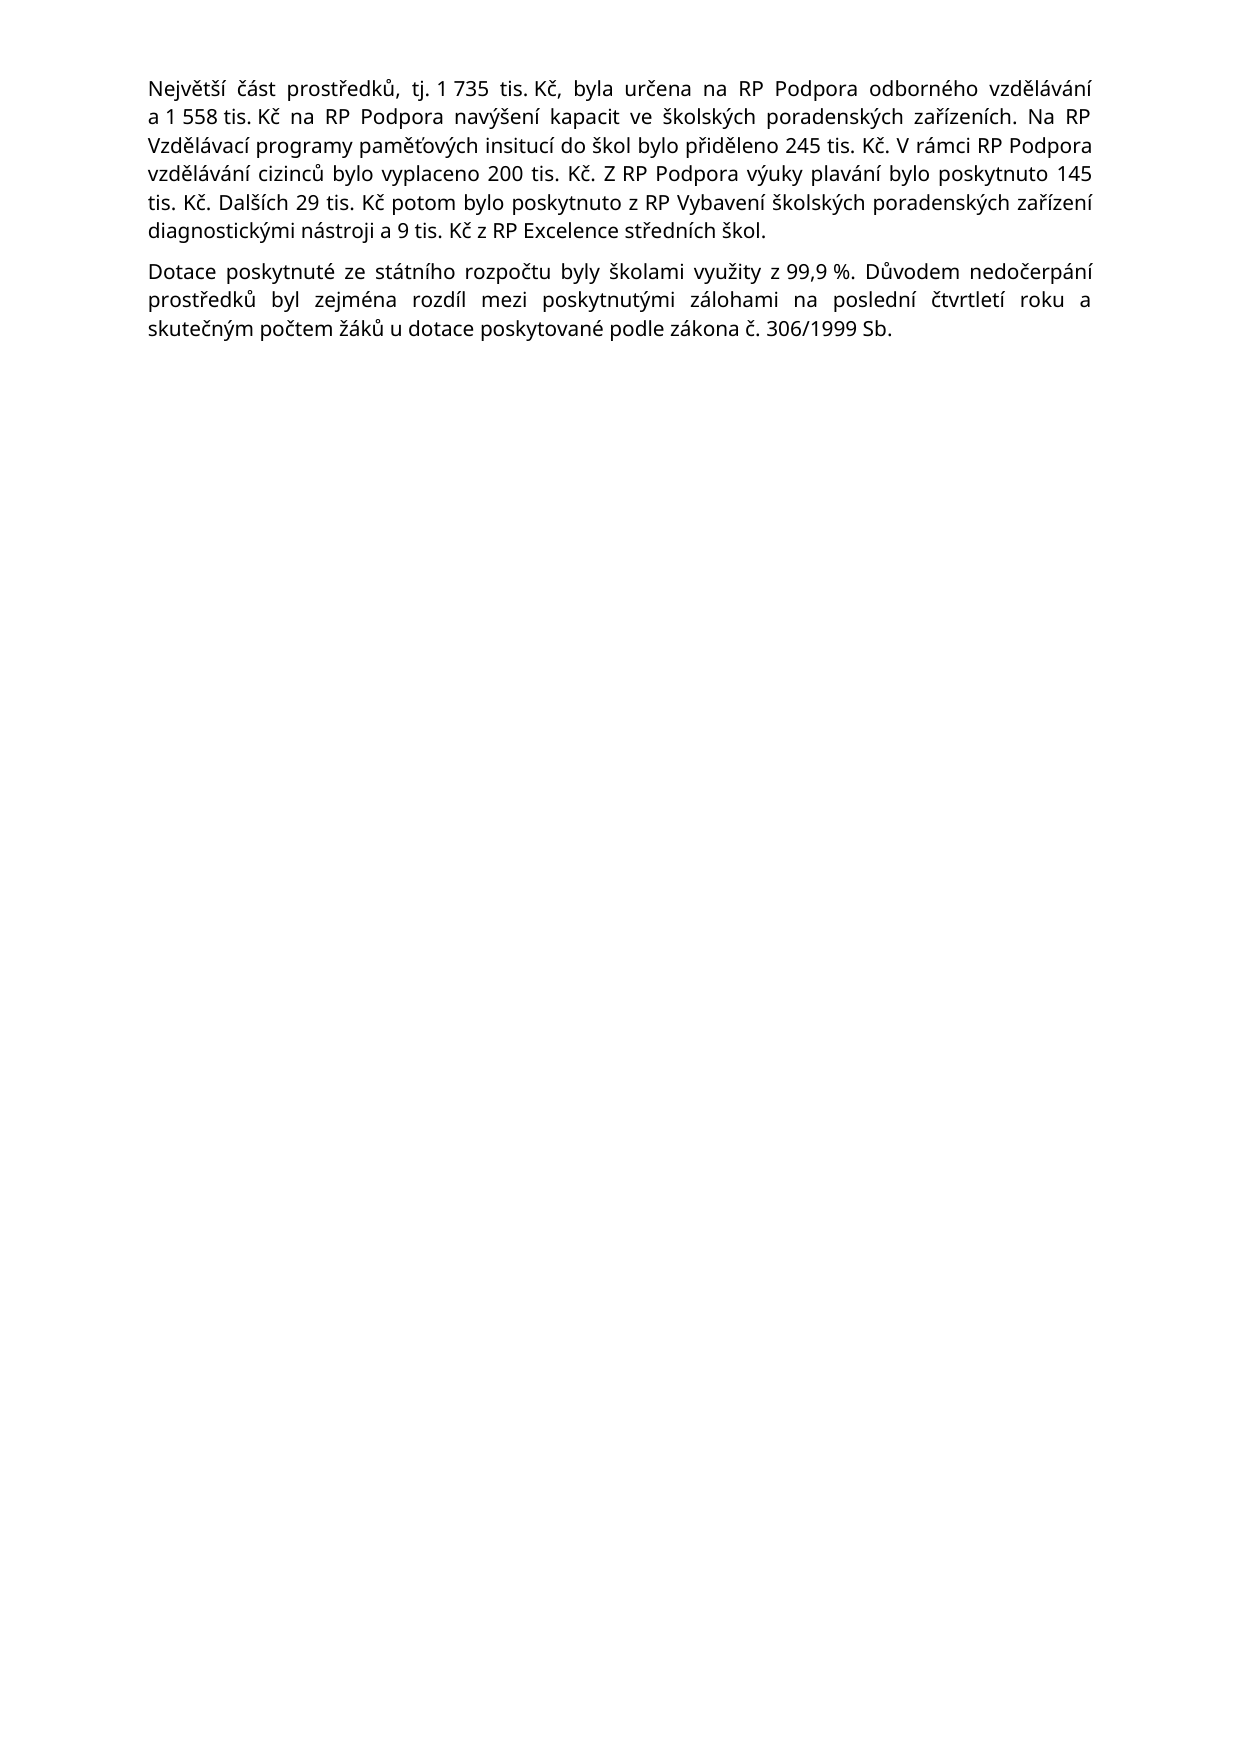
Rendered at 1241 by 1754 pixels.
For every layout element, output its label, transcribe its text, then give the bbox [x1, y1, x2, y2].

text Dotace poskytnuté ze státního rozpočtu byly školami využity z 99,9 %. Důvodem nedočerpání prostředků byl zejména rozdíl mezi poskytnutými zálohami na poslední čtvrtletí roku a skutečným počtem žáků u dotace poskytované podle zákona č. 306/1999 Sb. [148, 257, 1092, 342]
text Největší část prostředků, tj. 1 735 tis. Kč, byla určena na RP Podpora odborného vzdělávání a 1 558 tis. Kč na RP Podpora navýšení kapacit ve školských poradenských zařízeních. Na RP Vzdělávací programy paměťových insitucí do škol bylo přiděleno 245 tis. Kč. V rámci RP Podpora vzdělávání cizinců bylo vyplaceno 200 tis. Kč. Z RP Podpora výuky plavání bylo poskytnuto 145 tis. Kč. Dalších 29 tis. Kč potom bylo poskytnuto z RP Vybavení školských poradenských zařízení diagnostickými nástroji a 9 tis. Kč z RP Excelence středních škol. [148, 74, 1092, 244]
